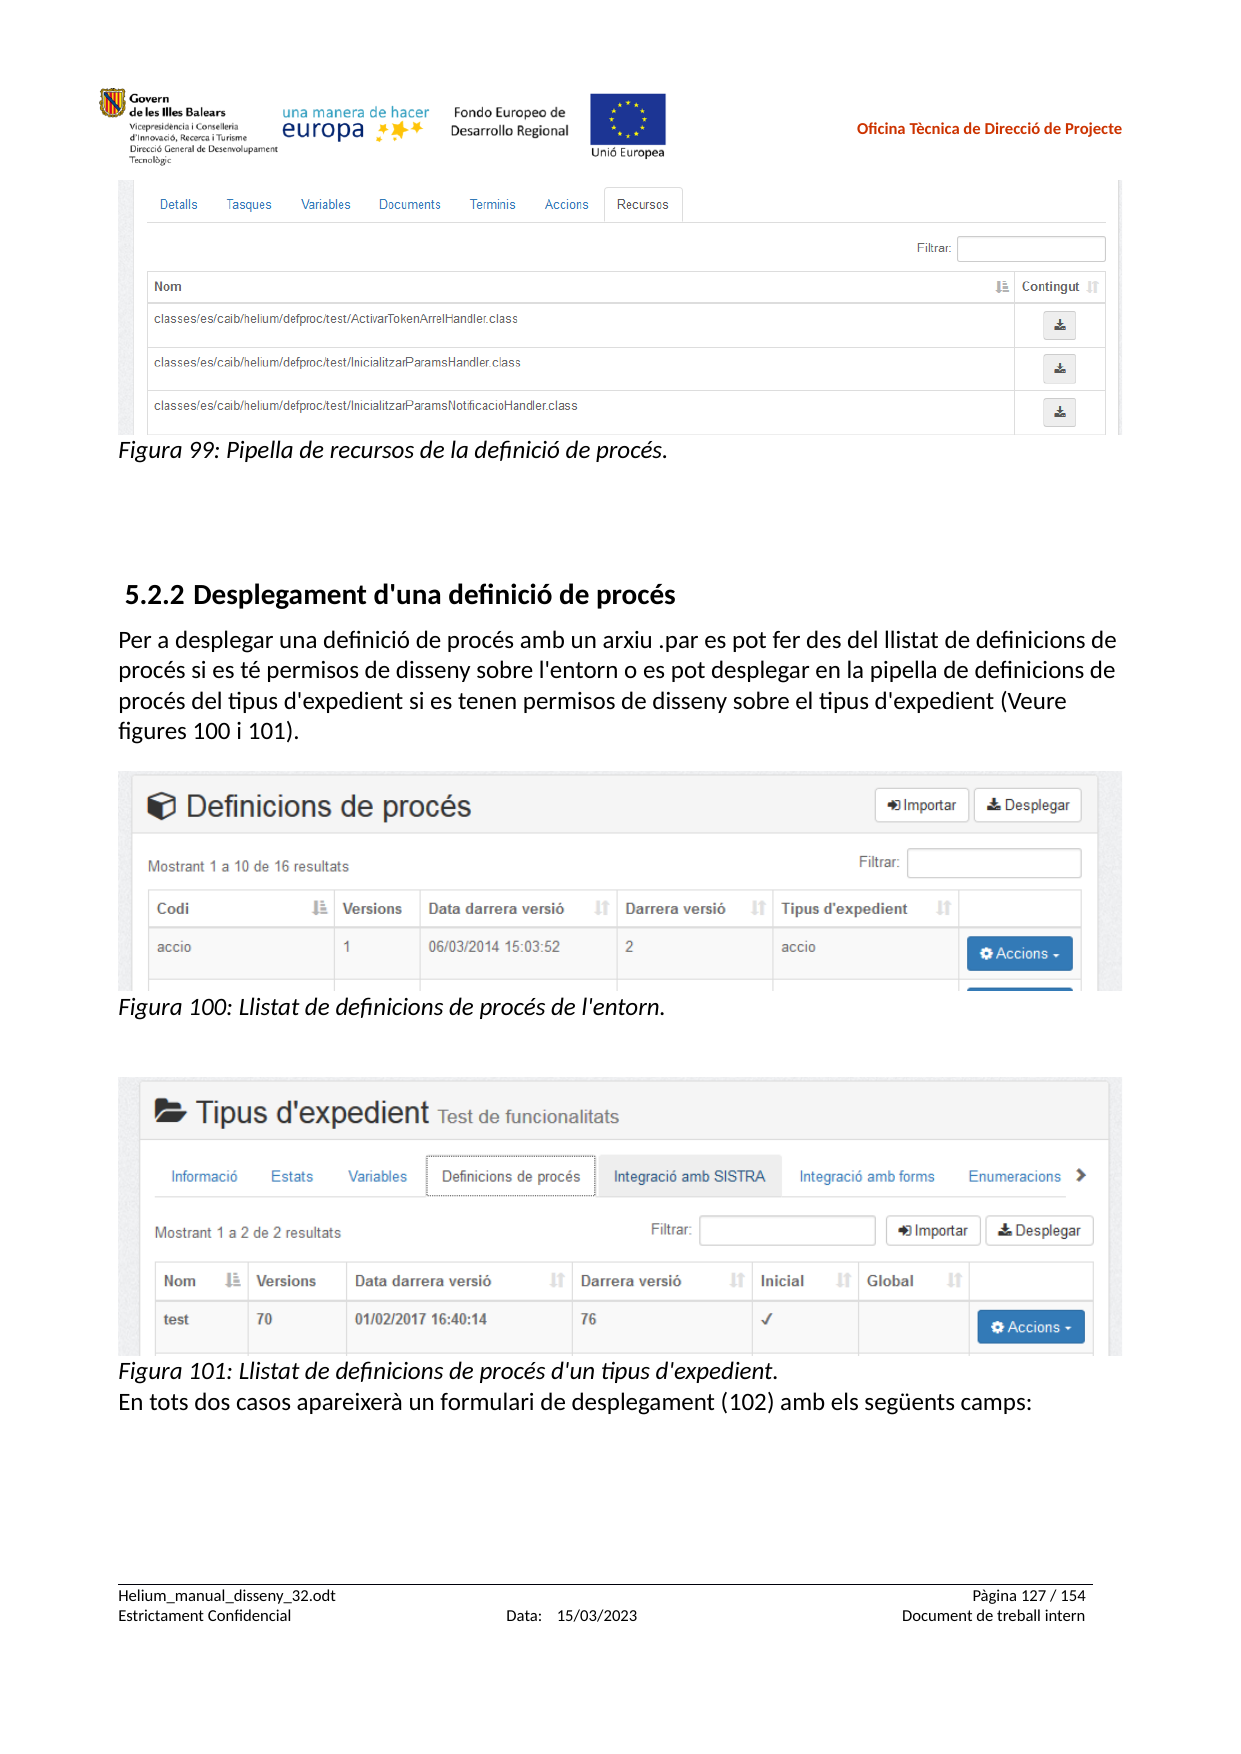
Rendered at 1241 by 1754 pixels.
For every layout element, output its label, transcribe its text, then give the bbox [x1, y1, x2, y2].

text Figura 99: Pipella de recursos de la definició de procés. [118, 435, 1122, 465]
text Figura 100: Llistat de definicions de procés de l'entorn. [118, 991, 1122, 1022]
text Per a desplegar una definició de procés amb un arxiu .par es pot fer des del llistat de definicions de procés si es té permisos de disseny sobre l'entorn o es pot desplegar en la pipella de definicions de procés del tipus d'expedient si es tenen permisos de disseny sobre el tipus d'expedient (Veure figures 100 i 101). [118, 624, 1122, 746]
picture [99, 87, 668, 166]
picture [118, 1077, 1123, 1356]
text Figura 101: Llistat de definicions de procés d'un tipus d'expedient. [118, 1356, 1122, 1386]
picture [118, 771, 1123, 991]
text En tots dos casos apareixerà un formulari de desplegament (102) amb els següents camps: [118, 1386, 1122, 1416]
picture [118, 180, 1123, 435]
subtitle Desplegament d'una definició de procés [118, 576, 1122, 611]
